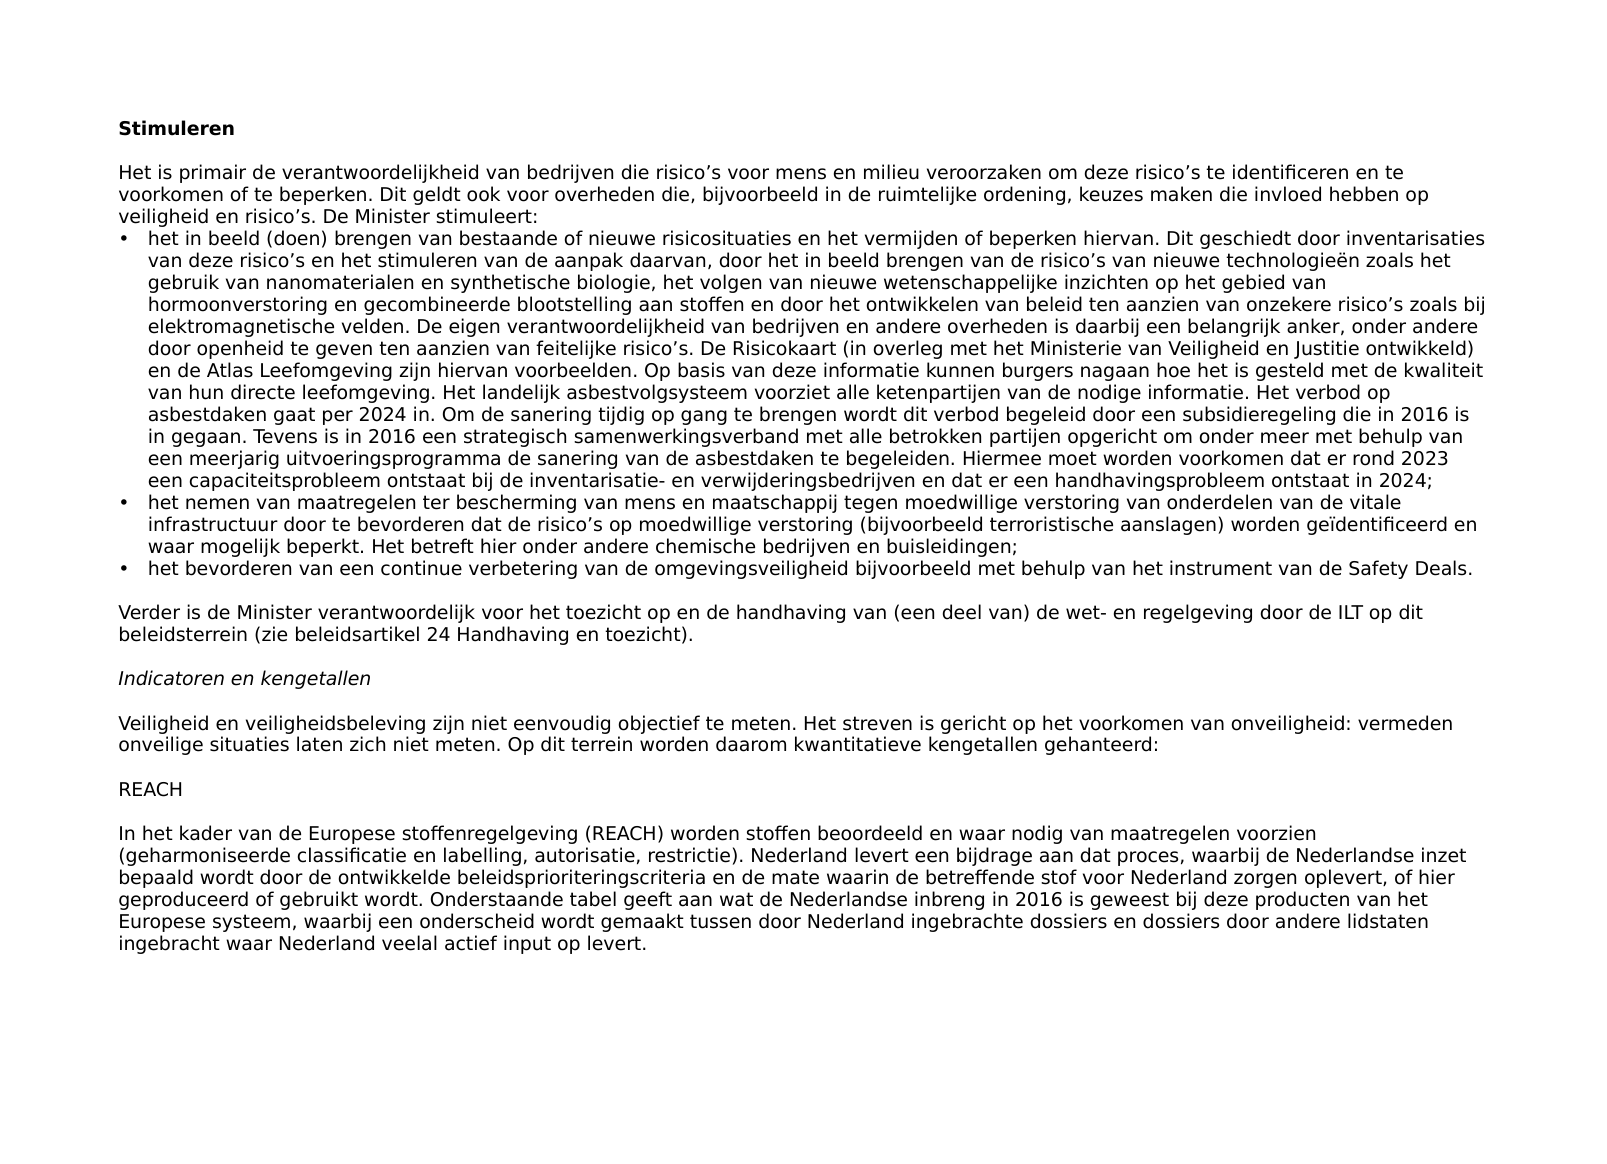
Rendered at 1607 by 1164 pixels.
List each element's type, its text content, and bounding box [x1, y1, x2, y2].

subtitle Stimuleren [118, 118, 1488, 140]
text In het kader van de Europese stoffenregelgeving (REACH) worden stoffen beoordeeld en waar nodig van maatregelen voorzien (geharmoniseerde classificatie en labelling, autorisatie, restrictie). Nederland levert een bijdrage aan dat proces, waarbij de Nederlandse inzet bepaald wordt door de ontwikkelde beleidsprioriteringscriteria en de mate waarin de betreffende stof voor Nederland zorgen oplevert, of hier geproduceerd of gebruikt wordt. Onderstaande tabel geeft aan wat de Nederlandse inbreng in 2016 is geweest bij deze producten van het Europese systeem, waarbij een onderscheid wordt gemaakt tussen door Nederland ingebrachte dossiers en dossiers door andere lidstaten ingebracht waar Nederland veelal actief input op levert. [118, 823, 1488, 954]
text Verder is de Minister verantwoordelijk voor het toezicht op en de handhaving van (een deel van) de wet- en regelgeving door de ILT op dit beleidsterrein (zie beleidsartikel 24 Handhaving en toezicht). [118, 602, 1488, 646]
subtitle REACH [118, 778, 1488, 801]
subtitle Indicatoren en kengetallen [118, 668, 1488, 690]
text • het nemen van maatregelen ter bescherming van mens en maatschappij tegen moedwillige verstoring van onderdelen van de vitale infrastructuur door te bevorderen dat de risico’s op moedwillige verstoring (bijvoorbeeld terroristische aanslagen) worden geïdentificeerd en waar mogelijk beperkt. Het betreft hier onder andere chemische bedrijven en buisleidingen; [118, 492, 1488, 558]
text Het is primair de verantwoordelijkheid van bedrijven die risico’s voor mens en milieu veroorzaken om deze risico’s te identificeren en te voorkomen of te beperken. Dit geldt ook voor overheden die, bijvoorbeeld in de ruimtelijke ordening, keuzes maken die invloed hebben op veiligheid en risico’s. De Minister stimuleert: [118, 162, 1488, 228]
text Veiligheid en veiligheidsbeleving zijn niet eenvoudig objectief te meten. Het streven is gericht op het voorkomen van onveiligheid: vermeden onveilige situaties laten zich niet meten. Op dit terrein worden daarom kwantitatieve kengetallen gehanteerd: [118, 712, 1488, 756]
text • het bevorderen van een continue verbetering van de omgevingsveiligheid bijvoorbeeld met behulp van het instrument van de Safety Deals. [118, 558, 1488, 580]
text • het in beeld (doen) brengen van bestaande of nieuwe risicosituaties en het vermijden of beperken hiervan. Dit geschiedt door inventarisaties van deze risico’s en het stimuleren van de aanpak daarvan, door het in beeld brengen van de risico’s van nieuwe technologieën zoals het gebruik van nanomaterialen en synthetische biologie, het volgen van nieuwe wetenschappelijke inzichten op het gebied van hormoonverstoring en gecombineerde blootstelling aan stoffen en door het ontwikkelen van beleid ten aanzien van onzekere risico’s zoals bij elektromagnetische velden. De eigen verantwoordelijkheid van bedrijven en andere overheden is daarbij een belangrijk anker, onder andere door openheid te geven ten aanzien van feitelijke risico’s. De Risicokaart (in overleg met het Ministerie van Veiligheid en Justitie ontwikkeld) en de Atlas Leefomgeving zijn hiervan voorbeelden. Op basis van deze informatie kunnen burgers nagaan hoe het is gesteld met de kwaliteit van hun directe leefomgeving. Het landelijk asbestvolgsysteem voorziet alle ketenpartijen van de nodige informatie. Het verbod op asbestdaken gaat per 2024 in. Om de sanering tijdig op gang te brengen wordt dit verbod begeleid door een subsidieregeling die in 2016 is in gegaan. Tevens is in 2016 een strategisch samenwerkingsverband met alle betrokken partijen opgericht om onder meer met behulp van een meerjarig uitvoeringsprogramma de sanering van de asbestdaken te begeleiden. Hiermee moet worden voorkomen dat er rond 2023 een capaciteitsprobleem ontstaat bij de inventarisatie- en verwijderingsbedrijven en dat er een handhavingsprobleem ontstaat in 2024; [118, 228, 1488, 492]
